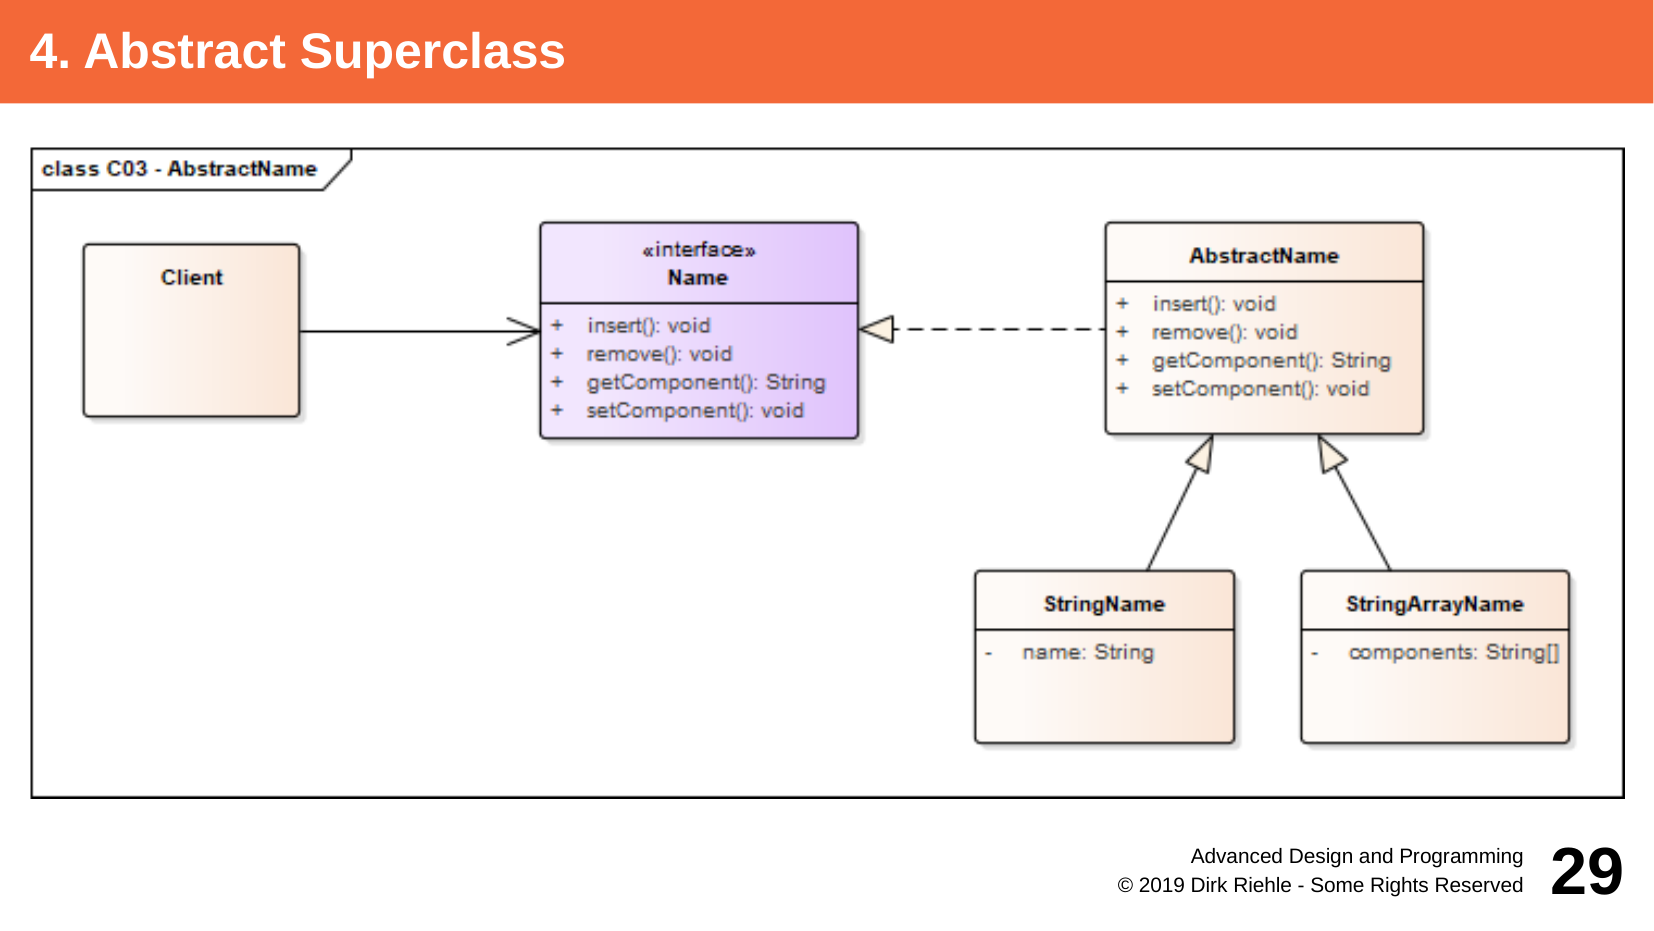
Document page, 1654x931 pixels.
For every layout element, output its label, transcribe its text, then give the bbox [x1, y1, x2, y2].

picture [29, 132, 1625, 812]
title 4. Abstract Superclass [0, 0, 1654, 104]
